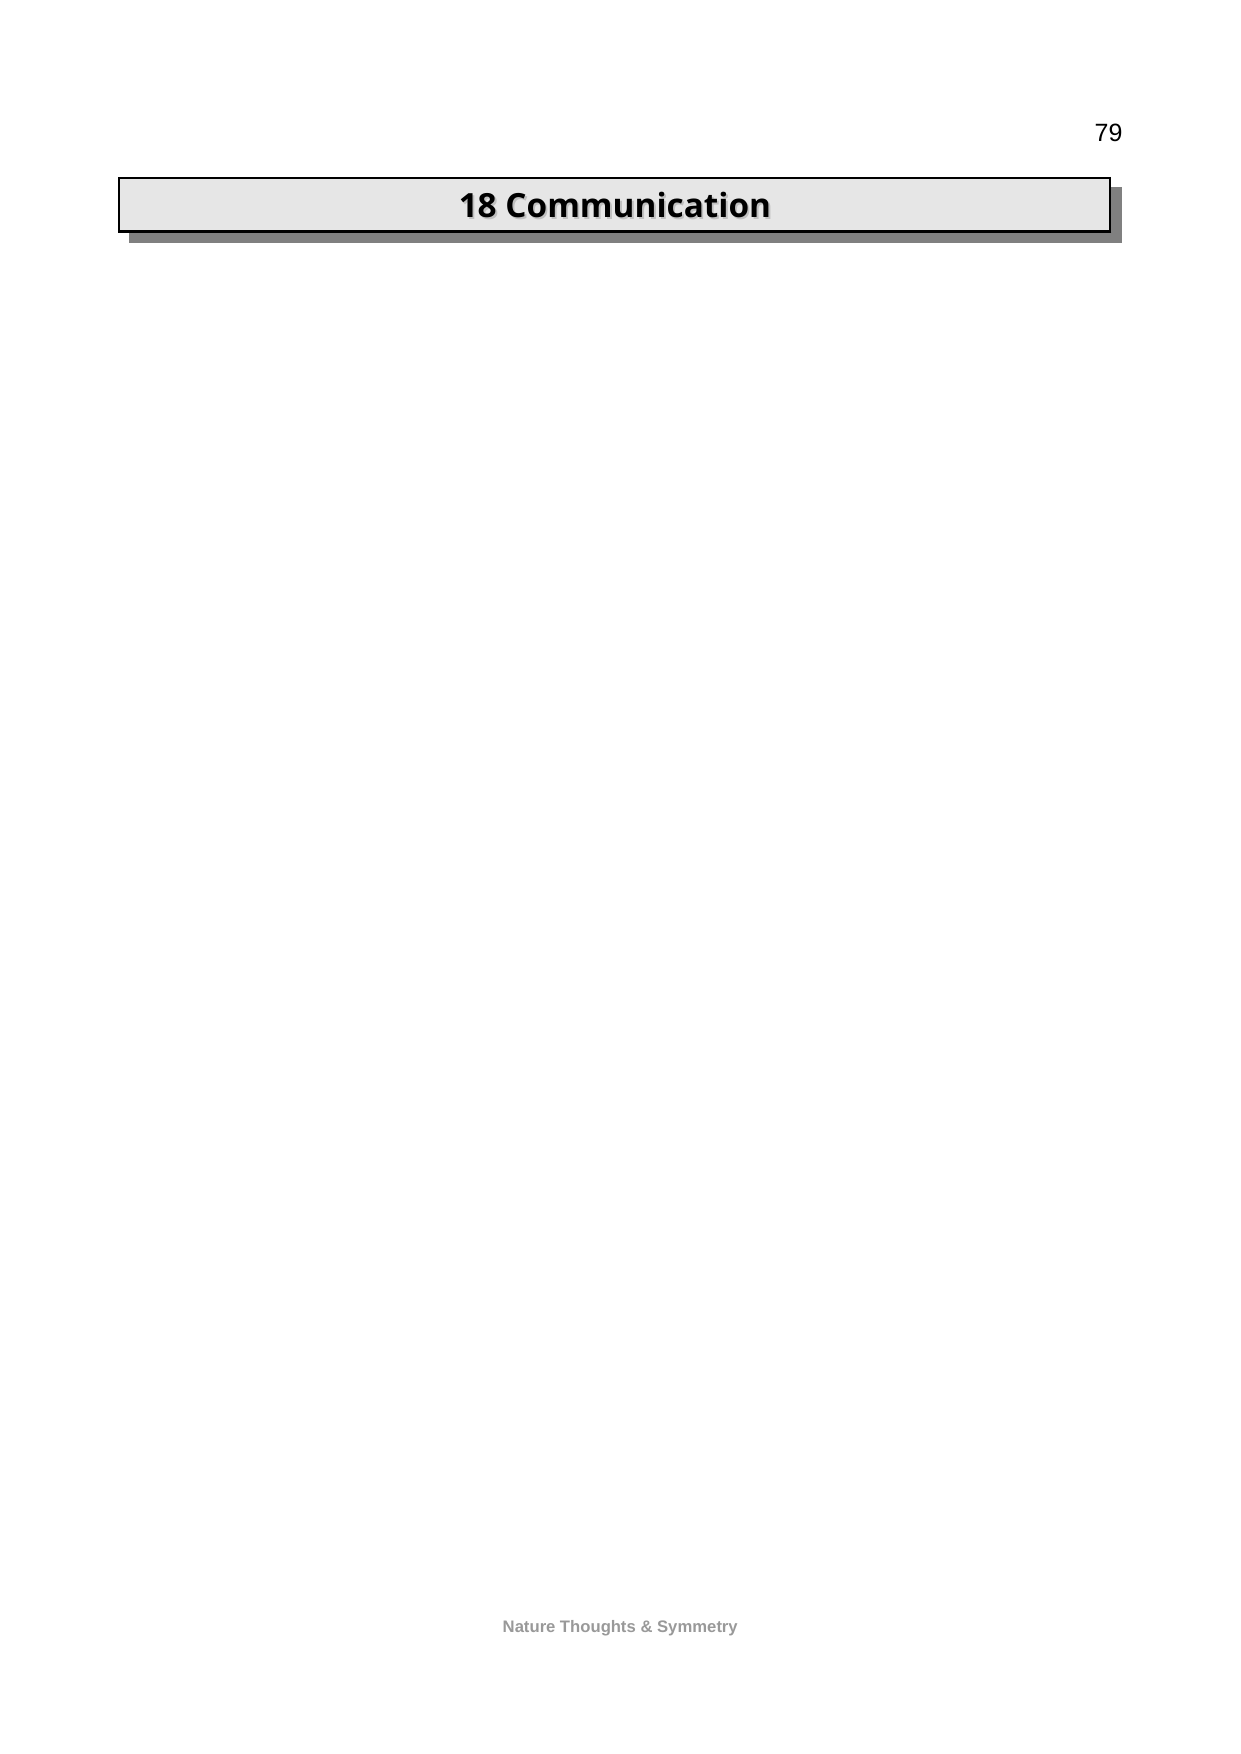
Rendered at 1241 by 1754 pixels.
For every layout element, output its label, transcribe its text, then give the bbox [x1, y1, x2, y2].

subtitle 18 Communication [120, 179, 1109, 230]
